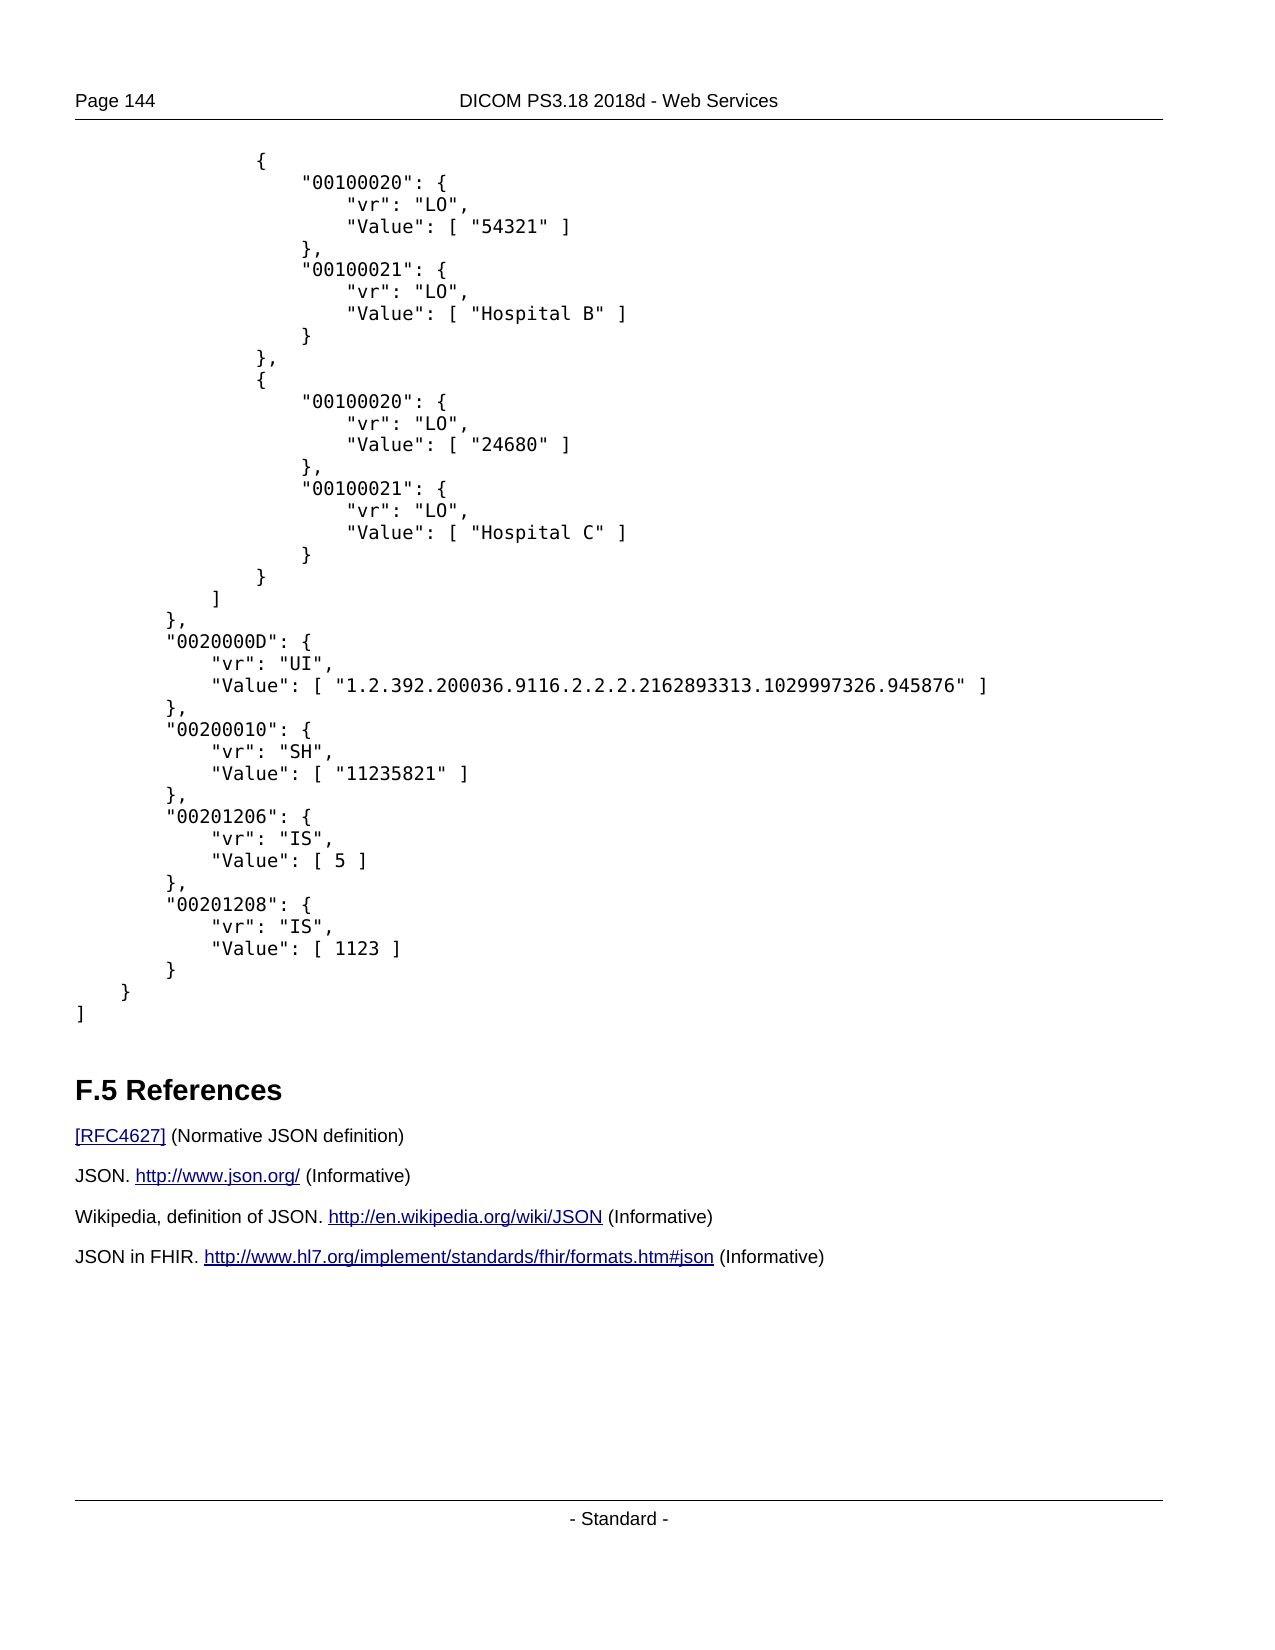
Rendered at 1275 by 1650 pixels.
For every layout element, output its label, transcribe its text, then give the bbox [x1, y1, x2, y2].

text { "00100020": { "vr": "LO", "Value": [ "54321" ] }, "00100021": { "vr": "LO", "Value": [ "Hospital B" ] } }, { "00100020": { "vr": "LO", "Value": [ "24680" ] }, "00100021": { "vr": "LO", "Value": [ "Hospital C" ] } } ] }, "0020000D": { "vr": "UI", "Value": [ "1.2.392.200036.9116.2.2.2.2162893313.1029997326.945876" ] }, "00200010": { "vr": "SH", "Value": [ "11235821" ] }, "00201206": { "vr": "IS", "Value": [ 5 ] }, "00201208": { "vr": "IS", "Value": [ 1123 ] } } ] [75, 150, 1162, 1054]
text Wikipedia, definition of JSON. http://​en.wikipedia.org/​wiki/​JSON (Informative) [75, 1205, 1162, 1227]
text JSON. http://​www.json.org/ (Informative) [75, 1165, 1162, 1187]
text [RFC4627] (Normative JSON definition) [75, 1125, 1162, 1146]
text JSON in FHIR. http://​www.hl7.org/​implement/​standards/​fhir/​formats.htm#json (Informative) [75, 1246, 1162, 1267]
text F.5 References [75, 1072, 1162, 1106]
